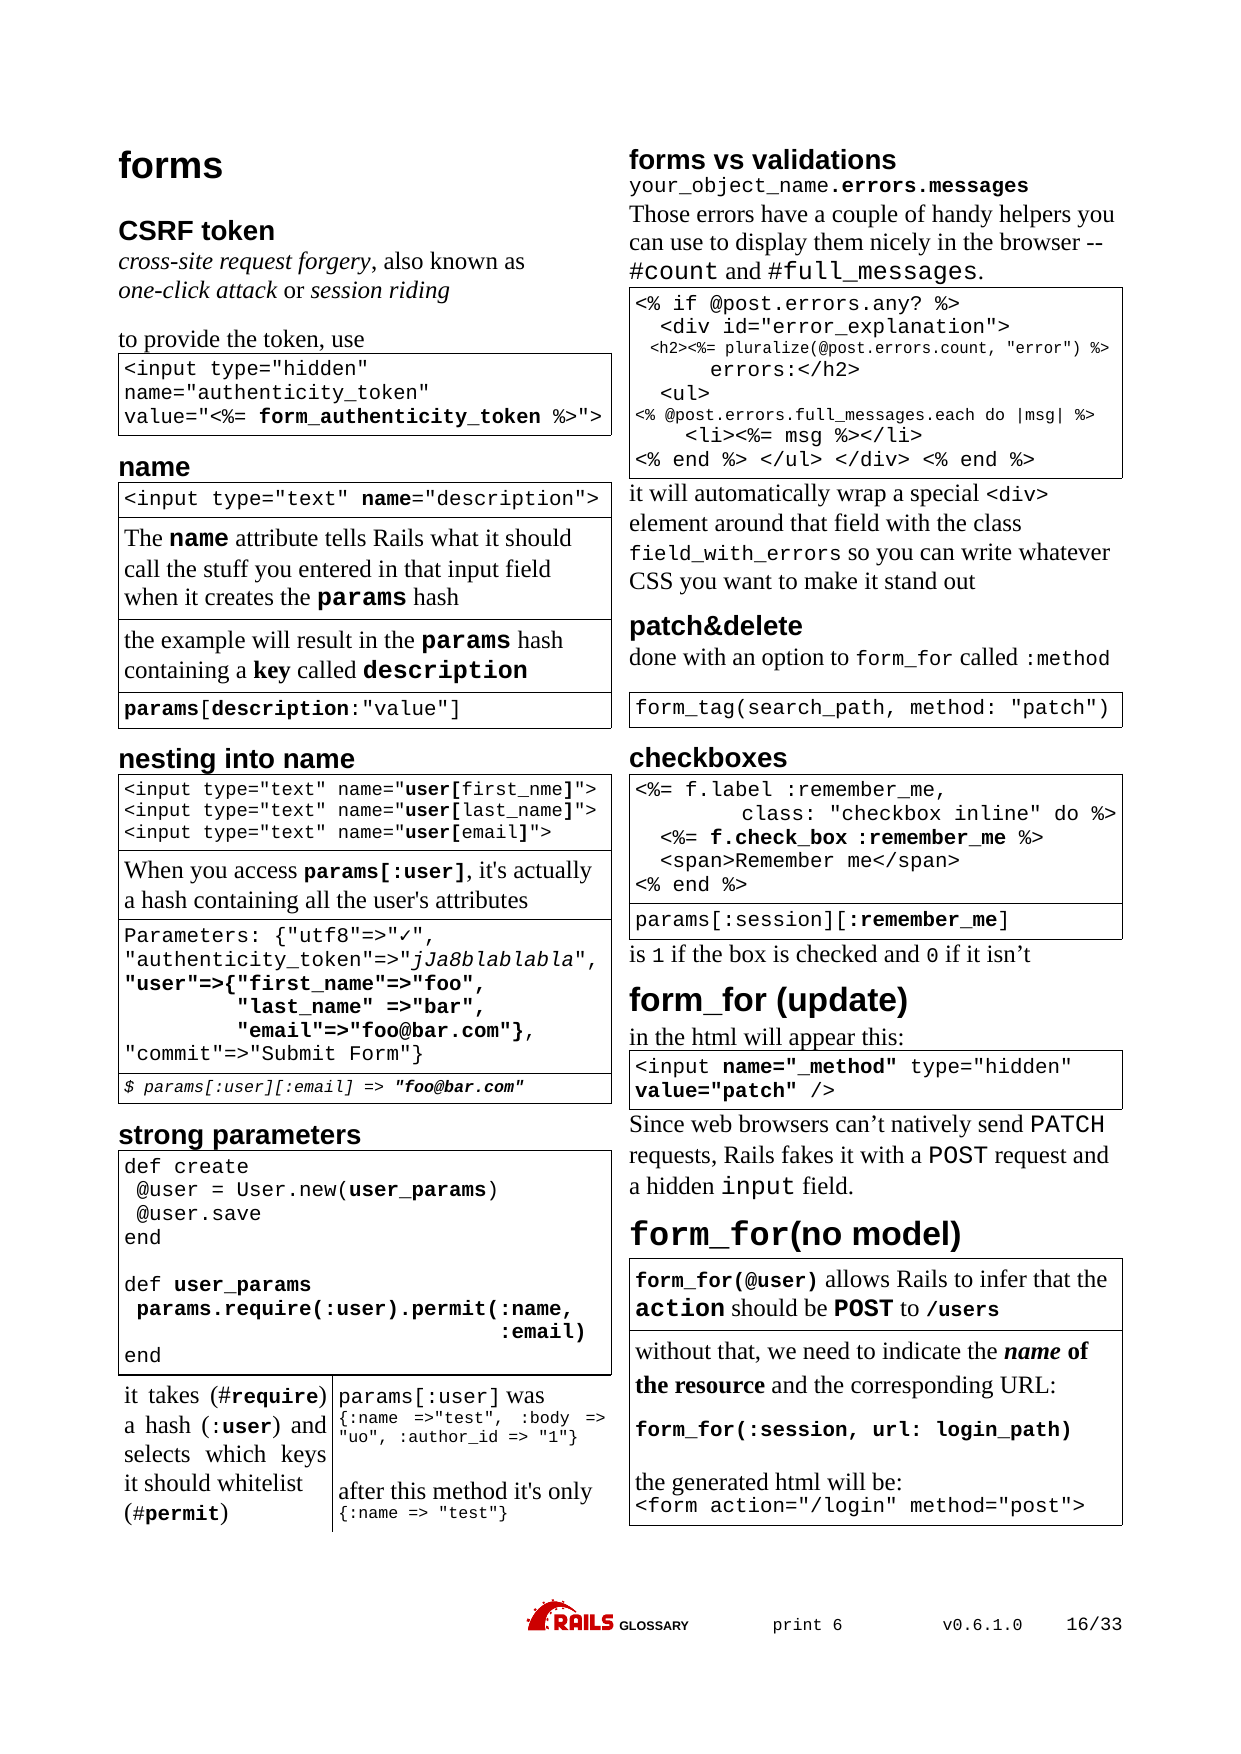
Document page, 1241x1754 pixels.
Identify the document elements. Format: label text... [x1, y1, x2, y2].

table_cell $ params[:user][:email] => "foo@bar.com" [119, 1074, 611, 1103]
text your_object_name.errors.messages [629, 175, 1122, 199]
table_cell When you access params[:user], it's actually a hash containing all the user's attributes [119, 851, 611, 919]
subtitle forms vs validations [629, 143, 1122, 175]
table_header form_tag(search_path, method: "patch") [630, 693, 1122, 727]
text done with an option to form_for called :method [629, 642, 1122, 671]
subtitle strong parameters [118, 1118, 611, 1150]
text Those errors have a couple of handy helpers you can use to display them nicely in the browser -- #count and #full_messages. [629, 199, 1122, 287]
table_header it takes (#require) a hash (:user) and selects which keys it should whitelist (#permit) [118, 1376, 332, 1532]
table_header <input name="_method" type="hidden" value="patch" /> [630, 1051, 1122, 1109]
table_header params[:user] was {:name =>"test", :body => "uo", :author_id => "1"} after this method it's only {:name => "test"} [333, 1376, 611, 1532]
table_header <% if @post.errors.any? %> <div id="error_explanation"> <h2><%= pluralize(@post.errors.count, "error") %> errors:</h2> <ul> <% @post.errors.full_messages.each do |msg| %> <li><%= msg %></li> <% end %> </ul> </div> <% end %> [630, 288, 1122, 478]
subtitle nesting into name [118, 742, 611, 774]
text is 1 if the box is checked and 0 if it isn’t [629, 940, 1122, 968]
table_header <input type="hidden" name="authenticity_token" value="<%= form_authenticity_token %>"> [119, 354, 611, 435]
table_header form_for(@user) allows Rails to infer that the action should be POST to /users [630, 1259, 1122, 1330]
text it will automatically wrap a special <div> element around that field with the class field_with_errors so you can write whatever CSS you want to make it stand out [629, 479, 1122, 595]
subtitle form_for (update) [629, 980, 1122, 1019]
text Since web browsers can’t natively send PATCH requests, Rails fakes it with a POST request and a hidden input field. [629, 1110, 1122, 1202]
table_cell The name attribute tells Rails what it should call the stuff you entered in that input field when it creates the params hash [119, 518, 611, 619]
table_cell params[description:"value"] [119, 693, 611, 727]
subtitle forms [118, 143, 611, 187]
subtitle name [118, 450, 611, 482]
table_cell the example will result in the params hash containing a key called description [119, 620, 611, 692]
subtitle checkboxes [629, 742, 1122, 773]
subtitle CSRF token [118, 214, 611, 246]
table_header <%= f.label :remember_me, class: "checkbox inline" do %> <%= f.check_box :remember_me %> <span>Remember me</span> <% end %> [630, 775, 1122, 903]
text to provide the token, use [118, 324, 611, 352]
table_header <input type="text" name="description"> [119, 483, 611, 517]
text cross-site request forgery, also known as [118, 246, 611, 275]
table_cell params[:session][:remember_me] [630, 904, 1122, 938]
table_cell Parameters: {"utf8"=>"✓", "authenticity_token"=>"jJa8blablabla", "user"=>{"first_name"=>"foo", "last_name" =>"bar", "email"=>"foo@bar.com"}, "commit"=>"Submit Form"} [119, 920, 611, 1073]
subtitle form_for(no model) [629, 1213, 1122, 1255]
subtitle patch&delete [629, 610, 1122, 642]
text one-click attack or session riding [118, 275, 611, 303]
text in the html will appear this: [629, 1022, 1122, 1050]
table_header <input type="text" name="user[first_nme]"> <input type="text" name="user[last_name]"> <input type="text" name="user[email]"> [119, 775, 611, 849]
table_cell without that, we need to indicate the name of the resource and the corresponding URL: form_for(:session, url: login_path) the generated html will be: <form action="/login" method="post"> [630, 1331, 1122, 1525]
table_header def create @user = User.new(user_params) @user.save end def user_params params.require(:user).permit(:name, :email) end [119, 1151, 611, 1374]
